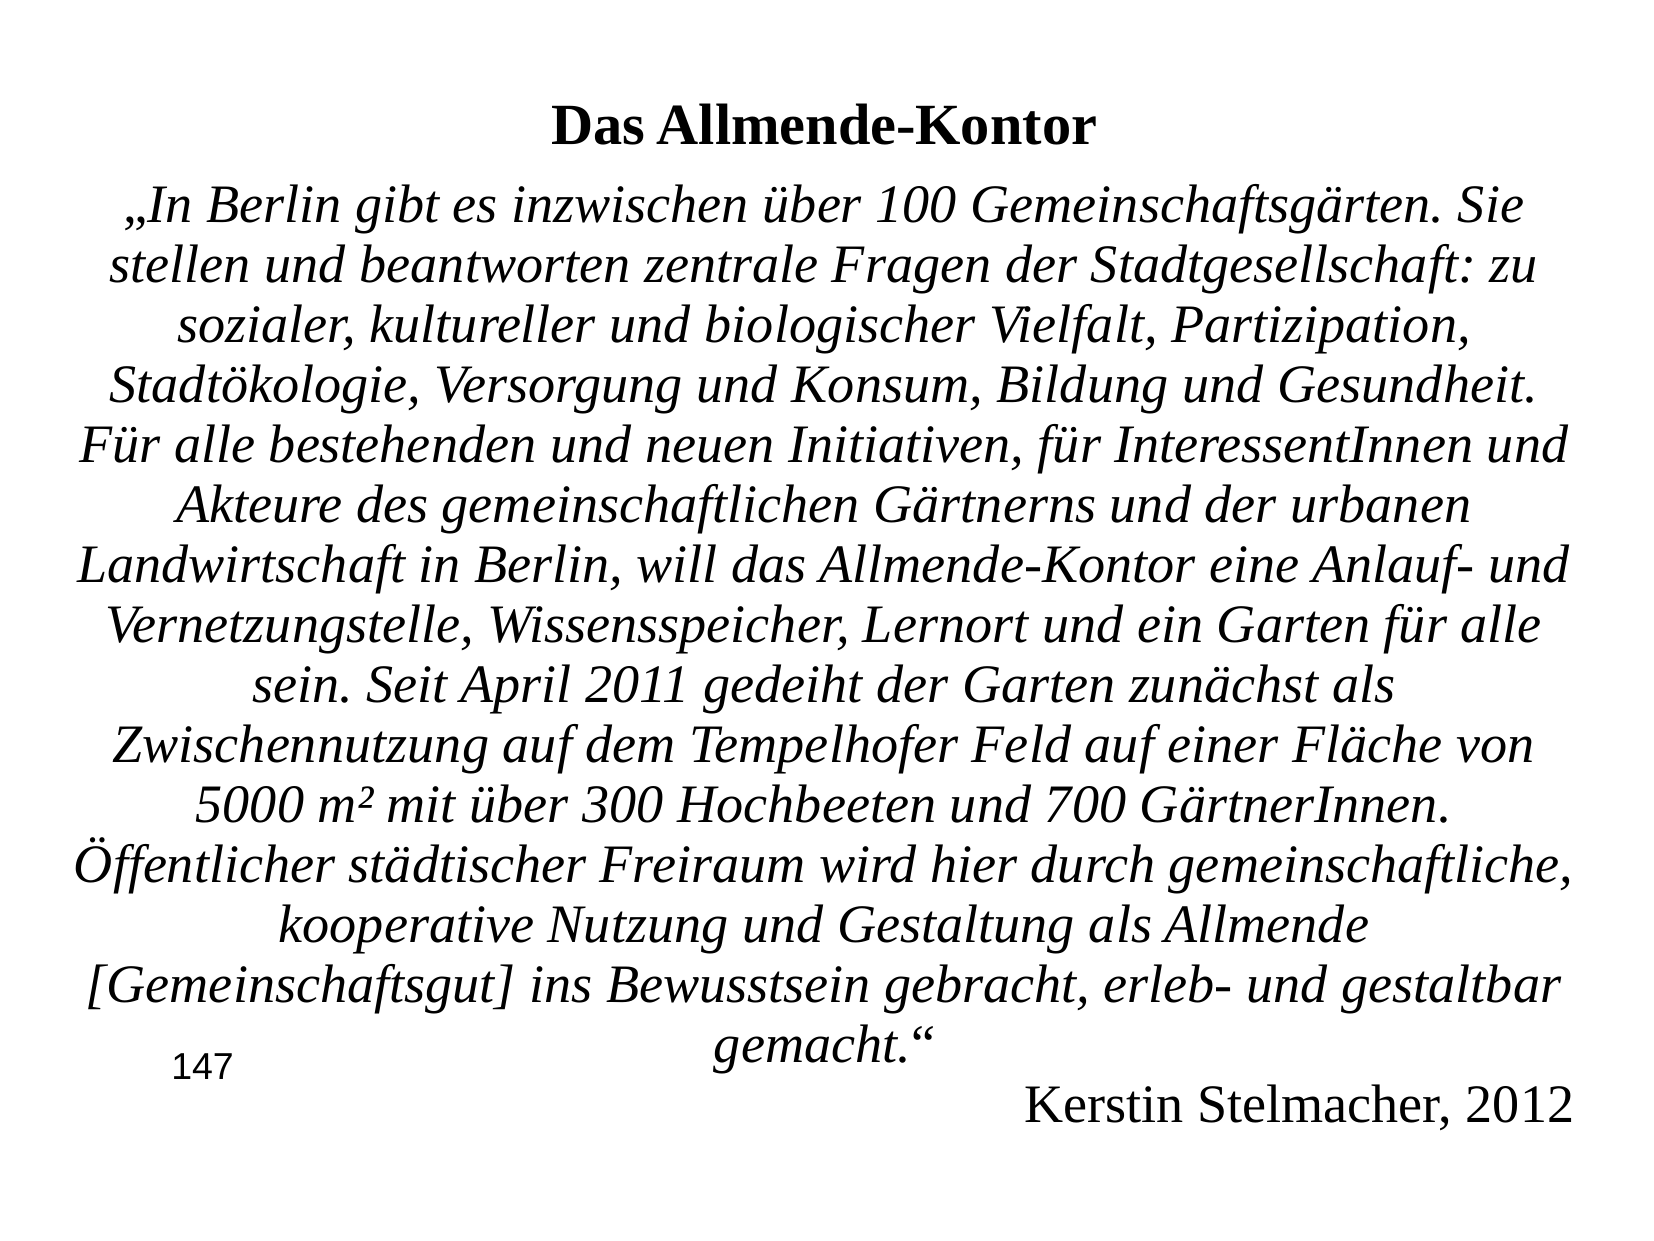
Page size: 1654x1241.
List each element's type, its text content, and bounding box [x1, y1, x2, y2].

text_box Das Allmende-Kontor „In Berlin gibt es inzwischen über 100 Gemeinschaftsgärten. Sie stellen und beantworten zentrale Fragen der Stadtgesellschaft: zu sozialer, kultureller und biologischer Vielfalt, Partizipation, Stadtökologie, Versorgung und Konsum, Bildung und Gesundheit. Für alle bestehenden und neuen Initiativen, für InteressentInnen und Akteure des gemeinschaftlichen Gärtnerns und der urbanen Landwirtschaft in Berlin, will das Allmende-Kontor eine Anlauf- und Vernetzungstelle, Wissensspeicher, Lernort und ein Garten für alle sein. Seit April 2011 gedeiht der Garten zunächst als Zwischennutzung auf dem Tempelhofer Feld auf einer Fläche von 5000 m² mit über 300 Hochbeeten und 700 GärtnerInnen. Öffentlicher städtischer Freiraum wird hier durch gemeinschaftliche, kooperative Nutzung und Gestaltung als Allmende [Gemeinschaftsgut] ins Bewusstsein gebracht, erleb- und gestaltbar gemacht.“ Kerstin Stelmacher, 2012 [59, 84, 1601, 1142]
text_box [156, 1038, 374, 1109]
